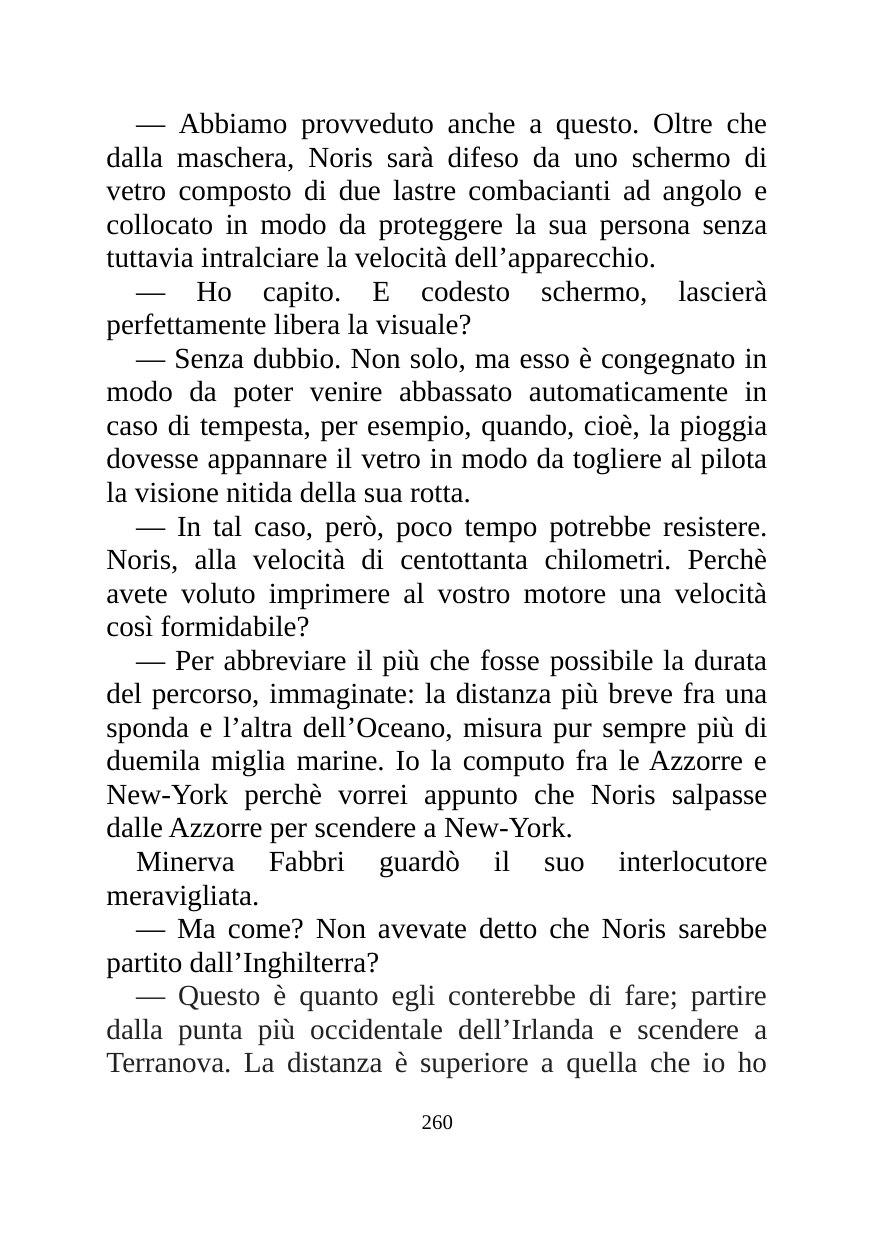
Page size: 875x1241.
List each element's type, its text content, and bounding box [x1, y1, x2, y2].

text — Ma come? Non avevate detto che Noris sarebbe partito dall’Inghilterra? [106, 911, 768, 978]
text — Ho capito. E codesto schermo, lascierà perfettamente libera la visuale? [106, 274, 768, 341]
text Minerva Fabbri guardò il suo interlocutore meravigliata. [106, 844, 768, 911]
text — Per abbreviare il più che fosse possibile la durata del percorso, immaginate: la distanza più breve fra una sponda e l’altra dell’Oceano, misura pur sempre più di duemila miglia marine. Io la computo fra le Azzorre e New-York perchè vorrei appunto che Noris salpasse dalle Azzorre per scendere a New-York. [106, 643, 768, 844]
text — Senza dubbio. Non solo, ma esso è congegnato in modo da poter venire abbassato automaticamente in caso di tempesta, per esempio, quando, cioè, la pioggia dovesse appannare il vetro in modo da togliere al pilota la visione nitida della sua rotta. [106, 341, 768, 509]
text — In tal caso, però, poco tempo potrebbe resistere. Noris, alla velocità di centottanta chilometri. Perchè avete voluto imprimere al vostro motore una velocità così formidabile? [106, 509, 768, 643]
text — Abbiamo provveduto anche a questo. Oltre che dalla maschera, Noris sarà difeso da uno schermo di vetro composto di due lastre combacianti ad angolo e collocato in modo da proteggere la sua persona senza tuttavia intralciare la velocità dell’apparecchio. [106, 106, 768, 274]
text — Questo è quanto egli conterebbe di fare; partire dalla punta più occidentale dell’Irlanda e scendere a Terranova. La distanza è superiore a quella che io ho [106, 978, 768, 1079]
